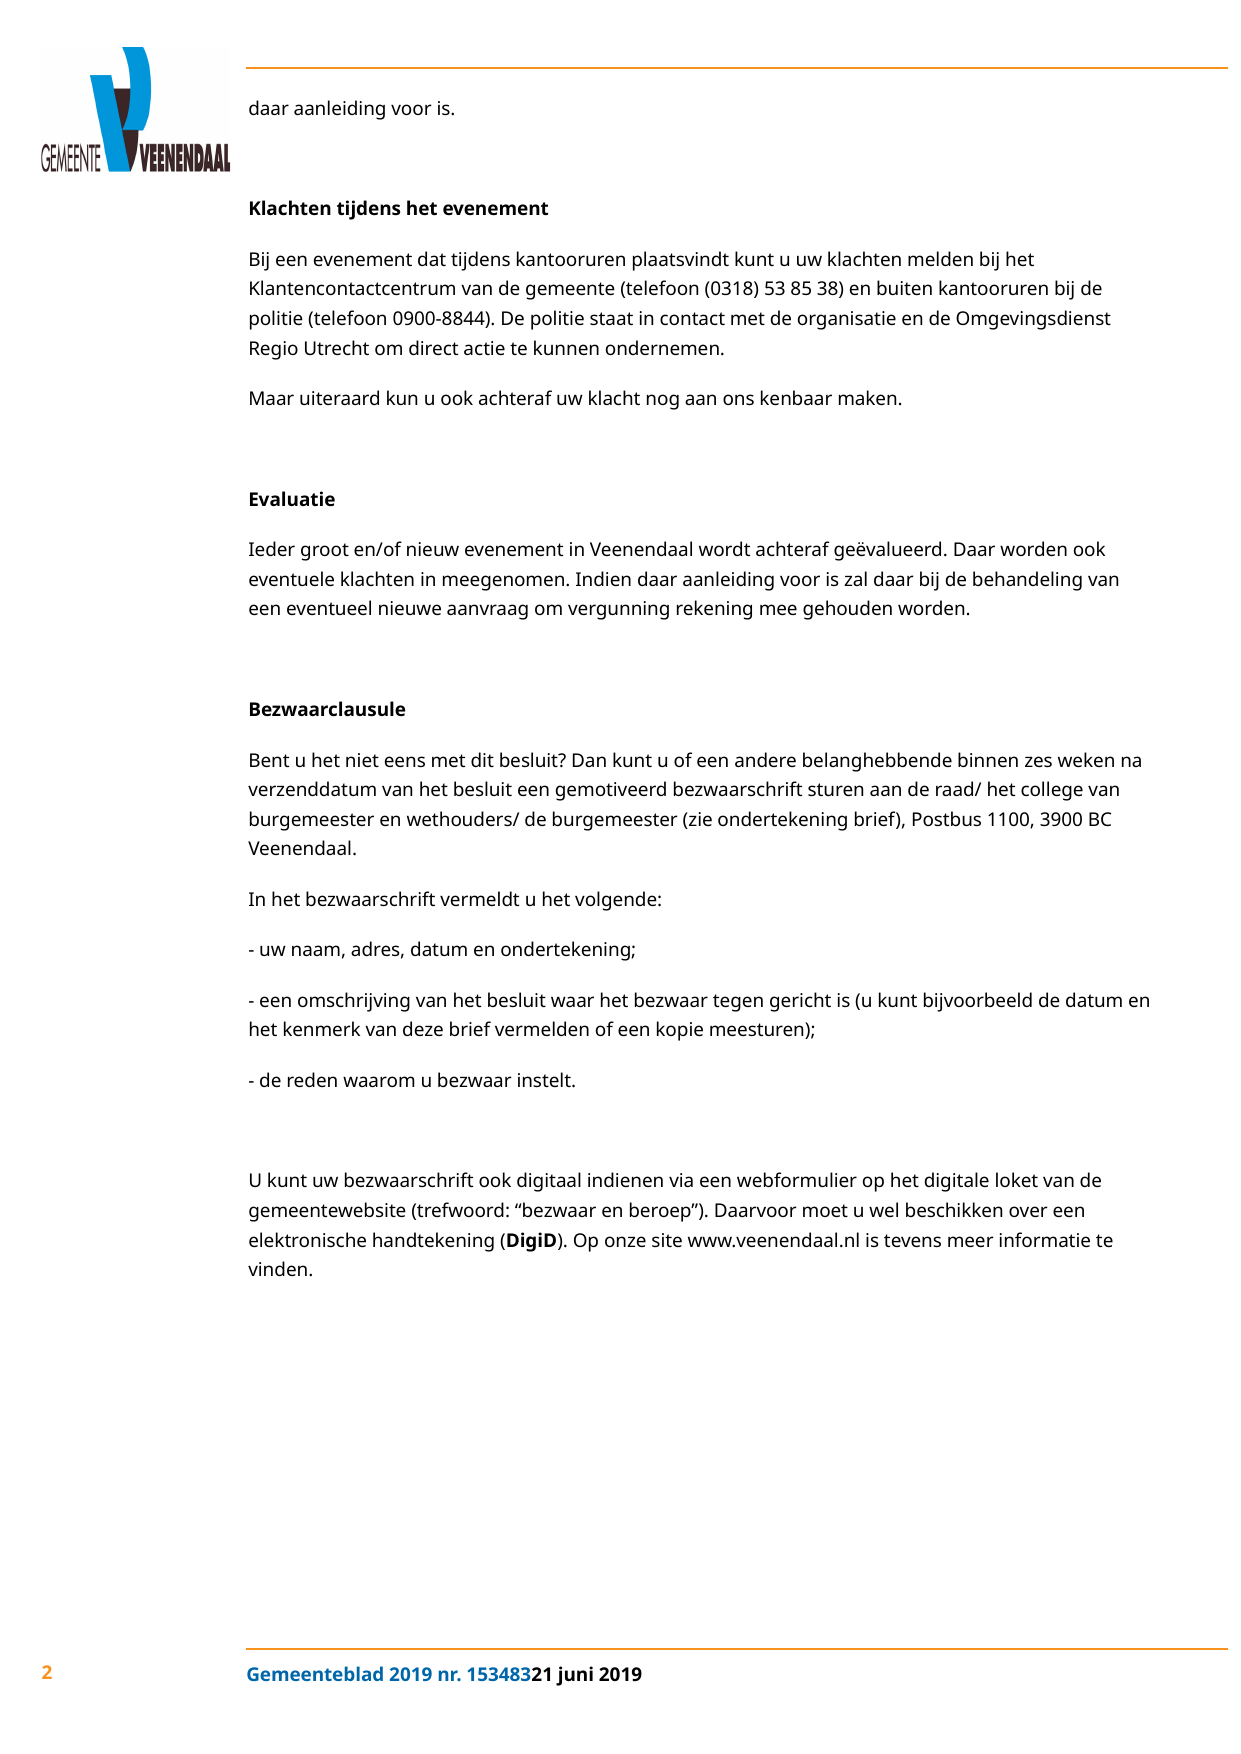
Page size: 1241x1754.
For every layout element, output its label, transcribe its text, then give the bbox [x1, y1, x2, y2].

text Evaluatie [248, 486, 1152, 512]
text Maar uiteraard kun u ook achteraf uw klacht nog aan ons kenbaar maken. [248, 385, 1152, 411]
text - uw naam, adres, datum en ondertekening; [248, 936, 1152, 962]
text - de reden waarom u bezwaar instelt. [248, 1067, 1152, 1093]
text Bezwaarclausule [248, 696, 1152, 722]
text - een omschrijving van het besluit waar het bezwaar tegen gericht is (u kunt bijvoorbeeld de datum en het kenmerk van deze brief vermelden of een kopie meesturen); [248, 987, 1152, 1042]
text U kunt uw bezwaarschrift ook digitaal indienen via een webformulier op het digitale loket van de gemeentewebsite (trefwoord: “bezwaar en beroep”). Daarvoor moet u wel beschikken over een elektronische handtekening (DigiD). Op onze site www.veenendaal.nl is tevens meer informatie te vinden. [248, 1168, 1152, 1282]
picture [41, 47, 130, 172]
picture [123, 47, 231, 172]
text Ieder groot en/of nieuw evenement in Veenendaal wordt achteraf geëvalueerd. Daar worden ook eventuele klachten in meegenomen. Indien daar aanleiding voor is zal daar bij de behandeling van een eventueel nieuwe aanvraag om vergunning rekening mee gehouden worden. [248, 536, 1152, 621]
text In het bezwaarschrift vermeldt u het volgende: [248, 886, 1152, 912]
text daar aanleiding voor is. [248, 95, 1152, 121]
text Klachten tijdens het evenement [248, 196, 1152, 221]
text Bij een evenement dat tijdens kantooruren plaatsvindt kunt u uw klachten melden bij het Klantencontactcentrum van de gemeente (telefoon (0318) 53 85 38) en buiten kantooruren bij de politie (telefoon 0900-8844). De politie staat in contact met de organisatie en de Omgevingsdienst Regio Utrecht om direct actie te kunnen ondernemen. [248, 246, 1152, 361]
text Bent u het niet eens met dit besluit? Dan kunt u of een andere belanghebbende binnen zes weken na verzenddatum van het besluit een gemotiveerd bezwaarschrift sturen aan de raad/ het college van burgemeester en wethouders/ de burgemeester (zie ondertekening brief), Postbus 1100, 3900 BC Veenendaal. [248, 747, 1152, 861]
